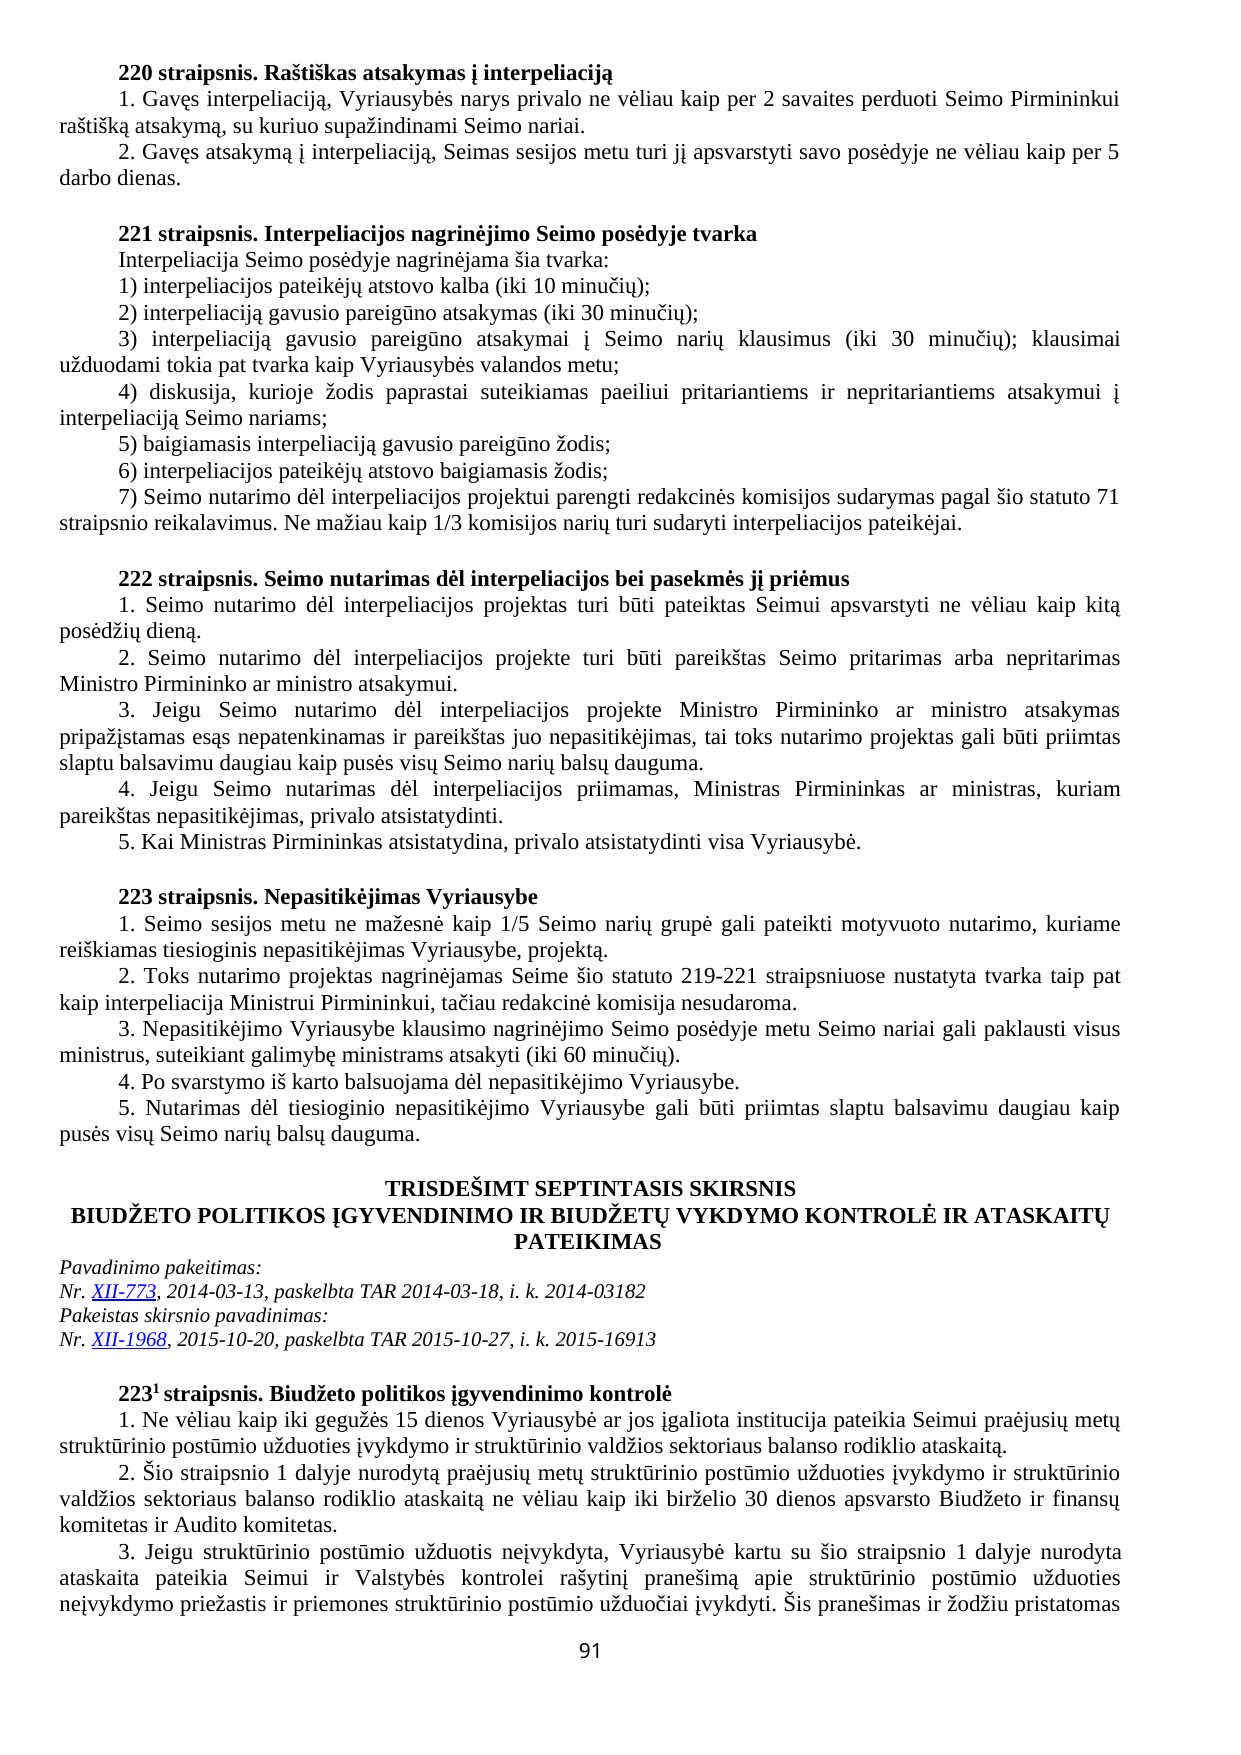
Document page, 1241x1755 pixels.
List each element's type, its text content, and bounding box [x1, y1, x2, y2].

text 3. Jeigu struktūrinio postūmio užduotis neįvykdyta, Vyriausybė kartu su šio straipsnio 1 dalyje nurodyta ataskaita pateikia Seimui ir Valstybės kontrolei rašytinį pranešimą apie struktūrinio postūmio užduoties neįvykdymo priežastis ir priemones struktūrinio postūmio užduočiai įvykdyti. Šis pranešimas ir žodžiu pristatomas [59, 1538, 1122, 1617]
text 1. Seimo nutarimo dėl interpeliacijos projektas turi būti pateiktas Seimui apsvarstyti ne vėliau kaip kitą posėdžių dieną. [59, 591, 1122, 644]
text 222 straipsnis. Seimo nutarimas dėl interpeliacijos bei pasekmės jį priėmus [59, 564, 1122, 591]
text 4) diskusija, kurioje žodis paprastai suteikiamas paeiliui pritariantiems ir nepritariantiems atsakymui į interpeliaciją Seimo nariams; [59, 378, 1122, 430]
text 5) baigiamasis interpeliaciją gavusio pareigūno žodis; [59, 430, 1122, 457]
text BIUDŽETO POLITIKOS ĮGYVENDINIMO IR BIUDŽETŲ VYKDYMO KONTROLĖ IR ATASKAITŲ PATEIKIMAS [59, 1202, 1122, 1254]
text Pavadinimo pakeitimas: [59, 1254, 1122, 1279]
text 2. Seimo nutarimo dėl interpeliacijos projekte turi būti pareikštas Seimo pritarimas arba nepritarimas Ministro Pirmininko ar ministro atsakymui. [59, 644, 1122, 696]
text Interpeliacija Seimo posėdyje nagrinėjama šia tvarka: [59, 246, 1122, 272]
text 6) interpeliacijos pateikėjų atstovo baigiamasis žodis; [59, 457, 1122, 483]
text Pakeistas skirsnio pavadinimas: [59, 1303, 1122, 1327]
text 2. Toks nutarimo projektas nagrinėjamas Seime šio statuto 219-221 straipsniuose nustatyta tvarka taip pat kaip interpeliacija Ministrui Pirmininkui, tačiau redakcinė komisija nesudaroma. [59, 962, 1122, 1015]
text 1) interpeliacijos pateikėjų atstovo kalba (iki 10 minučių); [59, 272, 1122, 299]
text 2231 straipsnis. Biudžeto politikos įgyvendinimo kontrolė [59, 1379, 1122, 1406]
text 3) interpeliaciją gavusio pareigūno atsakymai į Seimo narių klausimus (iki 30 minučių); klausimai užduodami tokia pat tvarka kaip Vyriausybės valandos metu; [59, 325, 1122, 378]
text 1. Gavęs interpeliaciją, Vyriausybės narys privalo ne vėliau kaip per 2 savaites perduoti Seimo Pirmininkui raštišką atsakymą, su kuriuo supažindinami Seimo nariai. [59, 85, 1122, 138]
text 5. Kai Ministras Pirmininkas atsistatydina, privalo atsistatydinti visa Vyriausybė. [59, 828, 1122, 854]
text 2) interpeliaciją gavusio pareigūno atsakymas (iki 30 minučių); [59, 299, 1122, 325]
text 1. Seimo sesijos metu ne mažesnė kaip 1/5 Seimo narių grupė gali pateikti motyvuoto nutarimo, kuriame reiškiamas tiesioginis nepasitikėjimas Vyriausybe, projektą. [59, 909, 1122, 962]
text 3. Jeigu Seimo nutarimo dėl interpeliacijos projekte Ministro Pirmininko ar ministro atsakymas pripažįstamas esąs nepatenkinamas ir pareikštas juo nepasitikėjimas, tai toks nutarimo projektas gali būti priimtas slaptu balsavimu daugiau kaip pusės visų Seimo narių balsų dauguma. [59, 696, 1122, 775]
text 2. Gavęs atsakymą į interpeliaciją, Seimas sesijos metu turi jį apsvarstyti savo posėdyje ne vėliau kaip per 5 darbo dienas. [59, 138, 1122, 191]
text 221 straipsnis. Interpeliacijos nagrinėjimo Seimo posėdyje tvarka [59, 219, 1122, 246]
text TRISDEŠIMT SEPTINTASIS SKIRSNIS [59, 1176, 1122, 1202]
text 3. Nepasitikėjimo Vyriausybe klausimo nagrinėjimo Seimo posėdyje metu Seimo nariai gali paklausti visus ministrus, suteikiant galimybę ministrams atsakyti (iki 60 minučių). [59, 1015, 1122, 1068]
text 4. Po svarstymo iš karto balsuojama dėl nepasitikėjimo Vyriausybe. [59, 1068, 1122, 1094]
text 2. Šio straipsnio 1 dalyje nurodytą praėjusių metų struktūrinio postūmio užduoties įvykdymo ir struktūrinio valdžios sektoriaus balanso rodiklio ataskaitą ne vėliau kaip iki birželio 30 dienos apsvarsto Biudžeto ir finansų komitetas ir Audito komitetas. [59, 1459, 1122, 1538]
text Nr. XII-773, 2014-03-13, paskelbta TAR 2014-03-18, i. k. 2014-03182 [59, 1279, 1122, 1303]
text 220 straipsnis. Raštiškas atsakymas į interpeliaciją [59, 59, 1122, 85]
text 7) Seimo nutarimo dėl interpeliacijos projektui parengti redakcinės komisijos sudarymas pagal šio statuto 71 straipsnio reikalavimus. Ne mažiau kaip 1/3 komisijos narių turi sudaryti interpeliacijos pateikėjai. [59, 483, 1122, 536]
text Nr. XII-1968, 2015-10-20, paskelbta TAR 2015-10-27, i. k. 2015-16913 [59, 1327, 1122, 1351]
text 1. Ne vėliau kaip iki gegužės 15 dienos Vyriausybė ar jos įgaliota institucija pateikia Seimui praėjusių metų struktūrinio postūmio užduoties įvykdymo ir struktūrinio valdžios sektoriaus balanso rodiklio ataskaitą. [59, 1406, 1122, 1459]
text 223 straipsnis. Nepasitikėjimas Vyriausybe [59, 883, 1122, 909]
text 4. Jeigu Seimo nutarimas dėl interpeliacijos priimamas, Ministras Pirmininkas ar ministras, kuriam pareikštas nepasitikėjimas, privalo atsistatydinti. [59, 775, 1122, 828]
text 5. Nutarimas dėl tiesioginio nepasitikėjimo Vyriausybe gali būti priimtas slaptu balsavimu daugiau kaip pusės visų Seimo narių balsų dauguma. [59, 1094, 1122, 1147]
